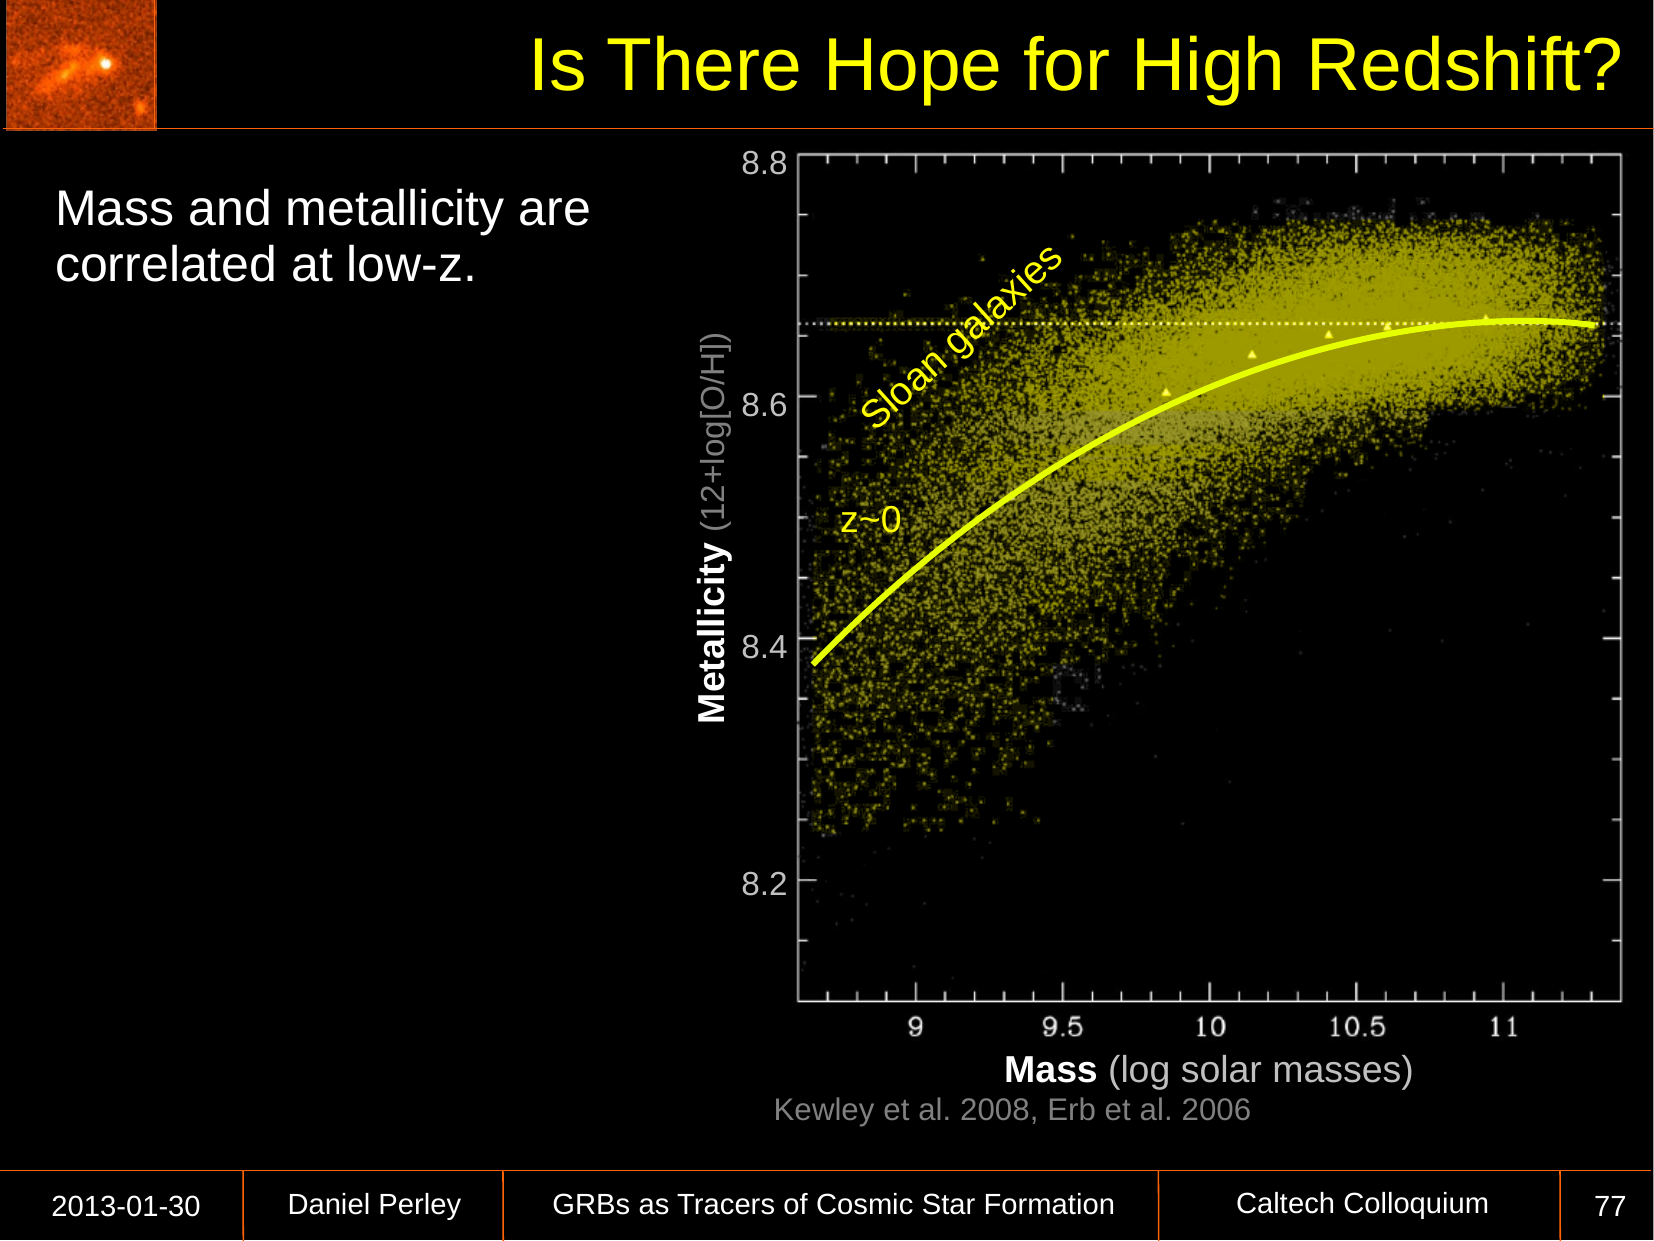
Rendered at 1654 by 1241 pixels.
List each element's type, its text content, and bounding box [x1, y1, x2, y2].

text_box Sloan galaxies [835, 120, 1241, 487]
text_box Mass (log solar masses) [890, 1038, 1528, 1081]
text_box 8.2 [692, 854, 787, 913]
text_box z~0 [822, 487, 961, 565]
picture [7, 0, 154, 128]
picture [787, 131, 1646, 1041]
text_box 8.8 [693, 134, 787, 193]
text_box Kewley et al. 2008, Erb et al. 2006 [755, 1081, 1654, 1138]
text_box 8.6 [692, 376, 787, 435]
text_box 8.4 [692, 618, 787, 677]
text_box Metallicity (12+log[O/H]) [682, 171, 740, 885]
title Is There Hope for High Redshift? [187, 21, 1624, 108]
text_box Mass and metallicity are correlated at low-z. [37, 169, 638, 303]
